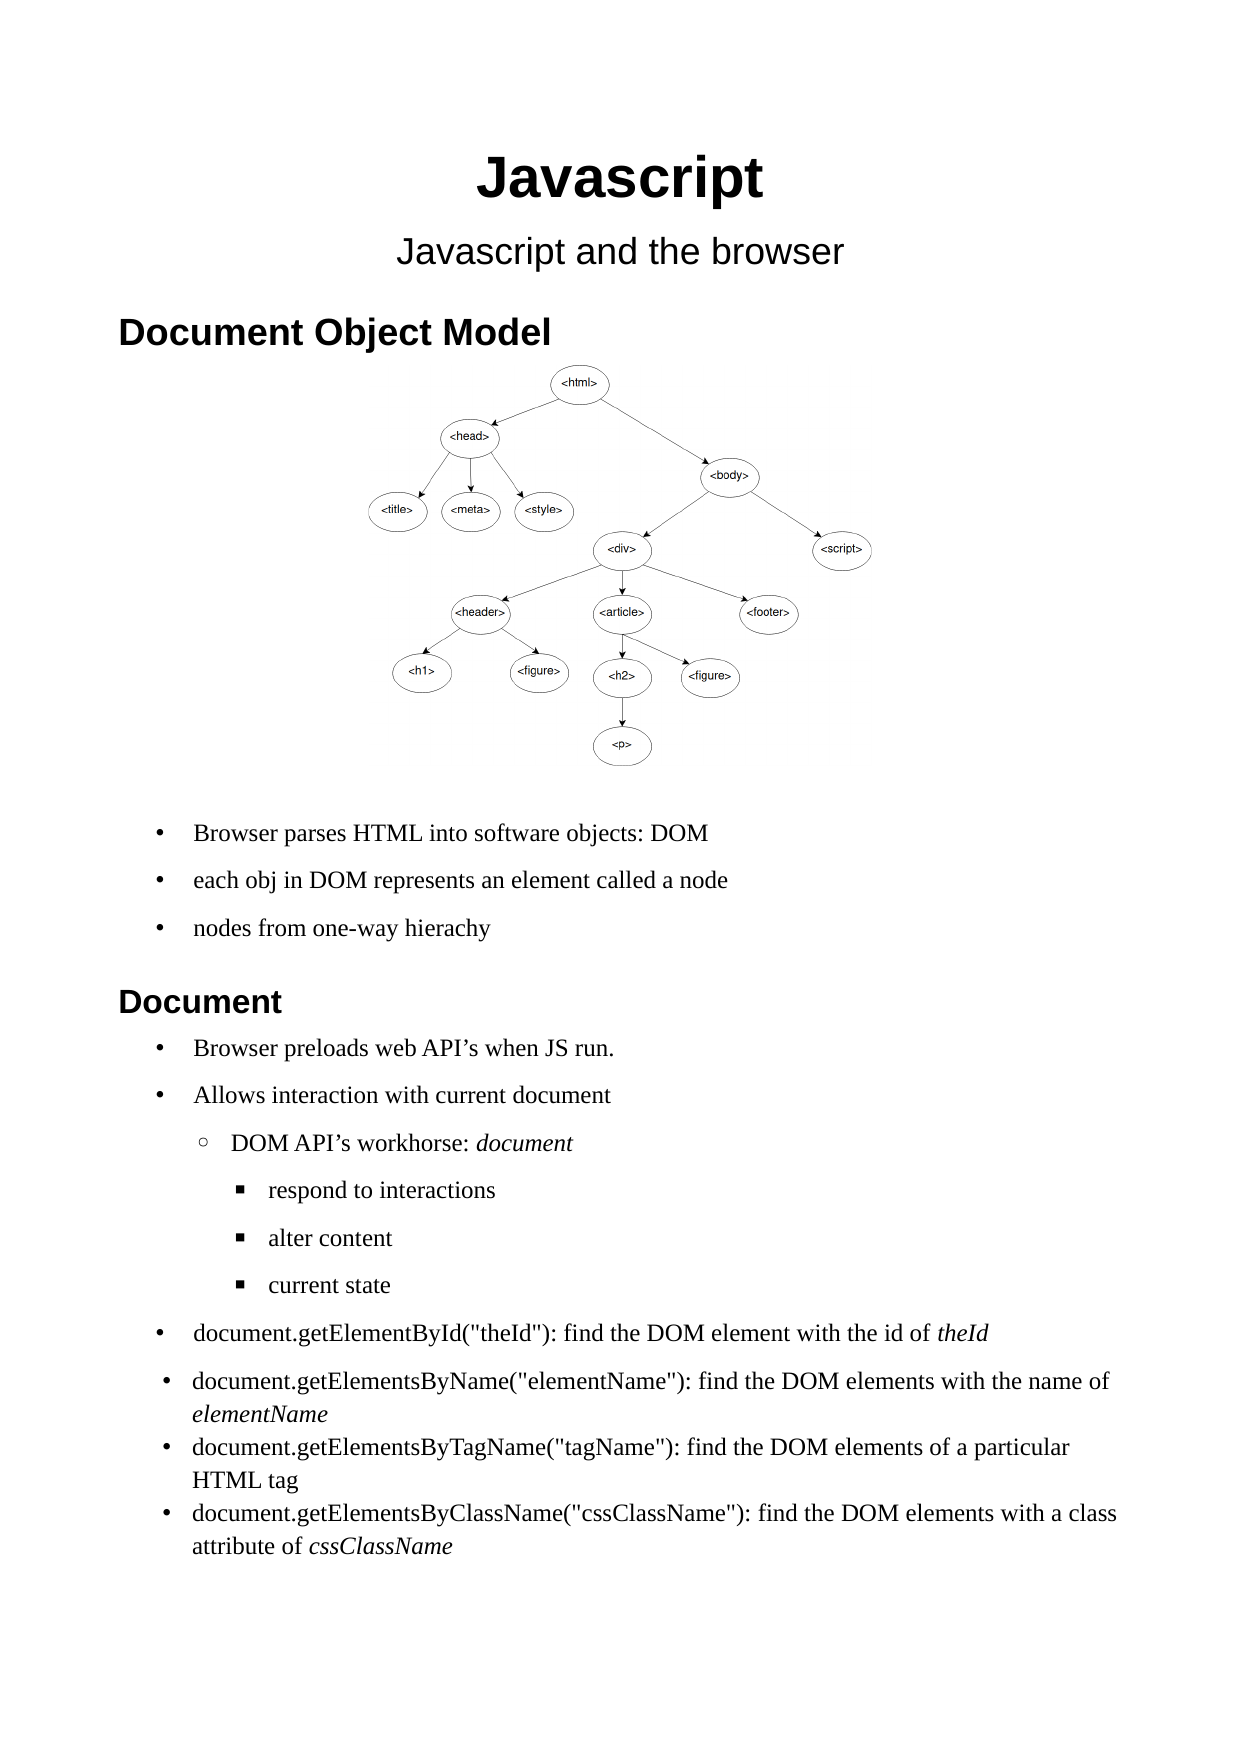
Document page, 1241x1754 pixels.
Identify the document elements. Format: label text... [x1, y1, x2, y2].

list current state [231, 1271, 1122, 1299]
list DOM API’s workhorse: document [193, 1128, 1122, 1157]
list document.getElementsByName("elementName"): find the DOM elements with the name of elementName [162, 1366, 1122, 1428]
list each obj in DOM represents an element called a node [156, 865, 1122, 894]
list respond to interactions [231, 1175, 1122, 1204]
list Browser parses HTML into software objects: DOM [156, 818, 1122, 847]
list Browser preloads web API’s when JS run. [156, 1033, 1122, 1061]
title Javascript [118, 143, 1122, 210]
subtitle Document Object Model [118, 309, 1122, 353]
list document.getElementById("theId"): find the DOM element with the id of theId [156, 1318, 1122, 1347]
list document.getElementsByTagName("tagName"): find the DOM elements of a particular HTML tag [162, 1432, 1122, 1494]
list Allows interaction with current document [156, 1080, 1122, 1109]
subtitle Javascript and the browser [118, 229, 1122, 272]
list alter content [231, 1223, 1122, 1252]
subtitle Document [118, 981, 1122, 1020]
list nodes from one-way hierachy [156, 913, 1122, 942]
list document.getElementsByClassName("cssClassName"): find the DOM elements with a class attribute of cssClassName [162, 1498, 1122, 1560]
picture [368, 365, 872, 766]
